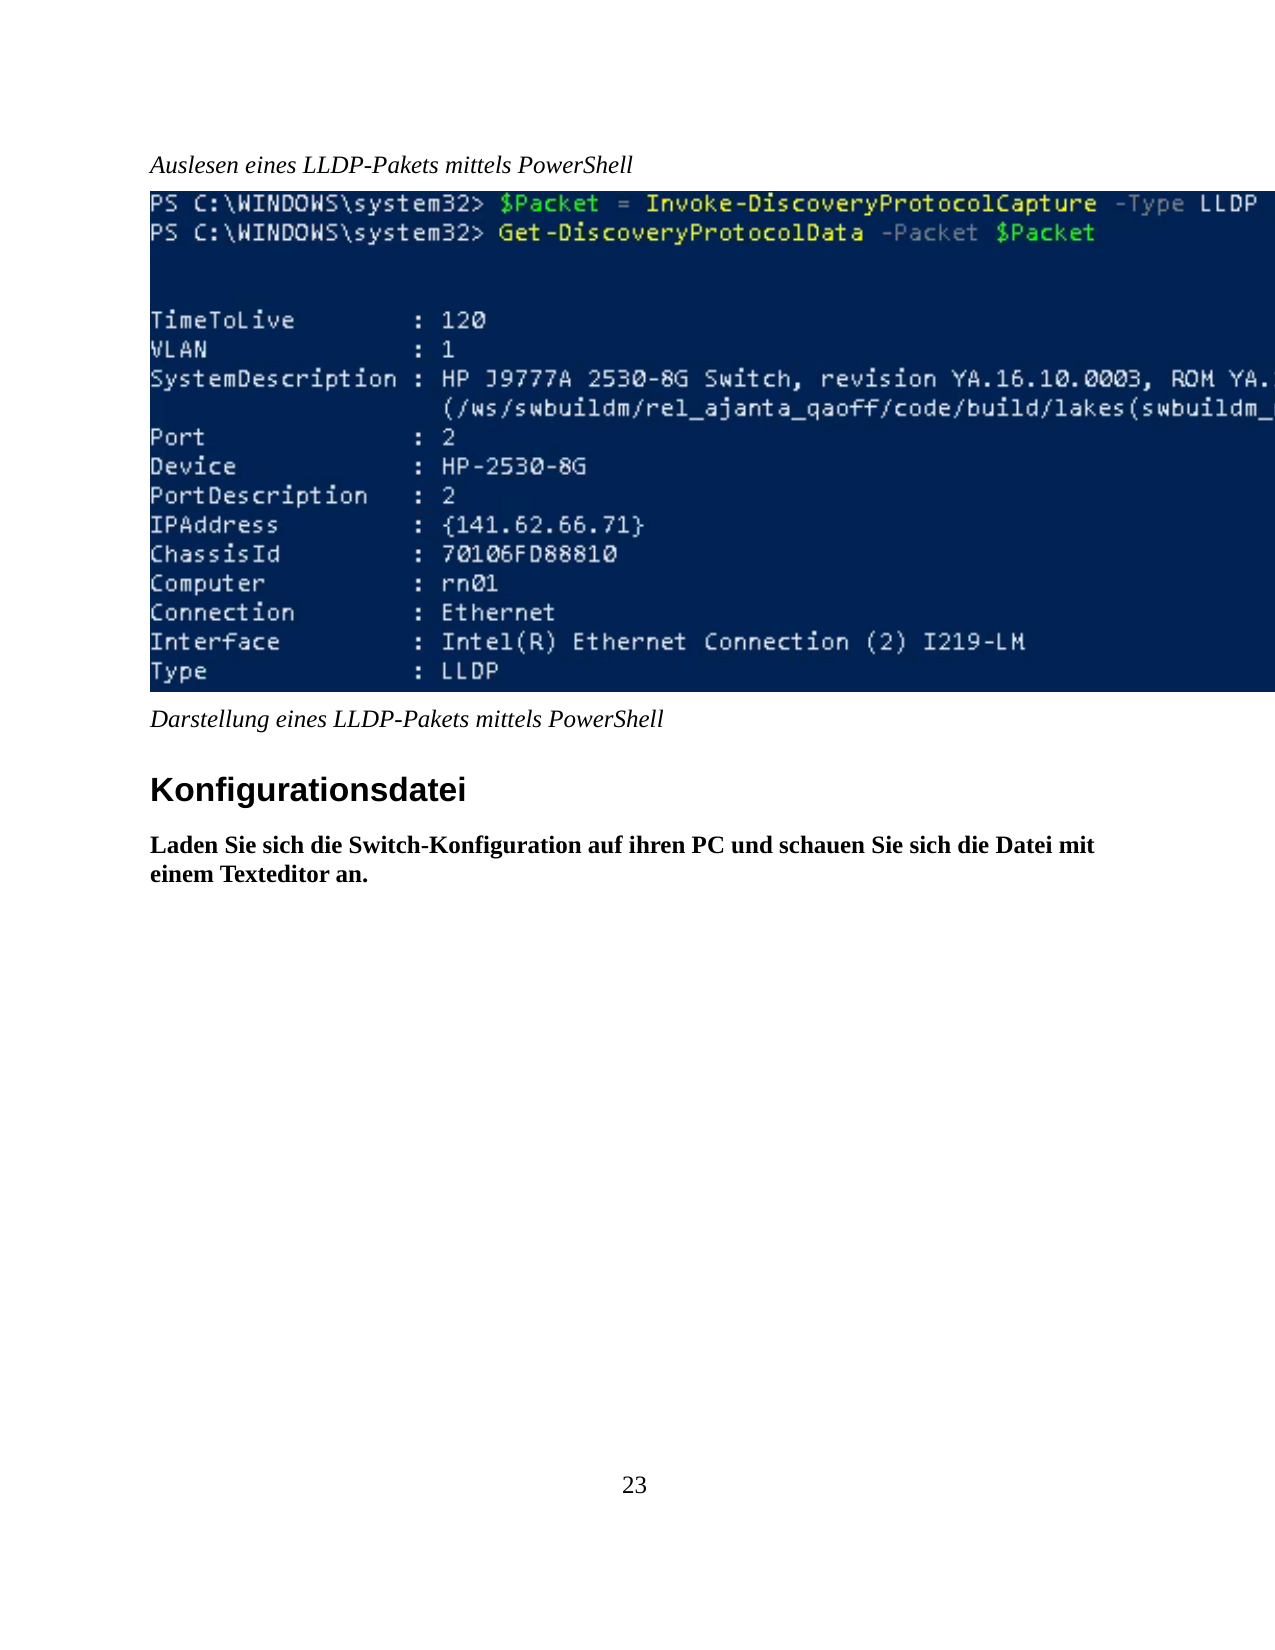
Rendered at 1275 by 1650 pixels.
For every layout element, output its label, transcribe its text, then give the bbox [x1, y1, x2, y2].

text Laden Sie sich die Switch-Konfiguration auf ihren PC und schauen Sie sich die Datei mit einem Texteditor an. [150, 830, 1125, 888]
subtitle Konfigurationsdatei [150, 770, 1125, 809]
text Auslesen eines LLDP-Pakets mittels PowerShell [150, 150, 1125, 179]
picture [150, 191, 1275, 692]
text Darstellung eines LLDP-Pakets mittels PowerShell [150, 704, 1125, 732]
